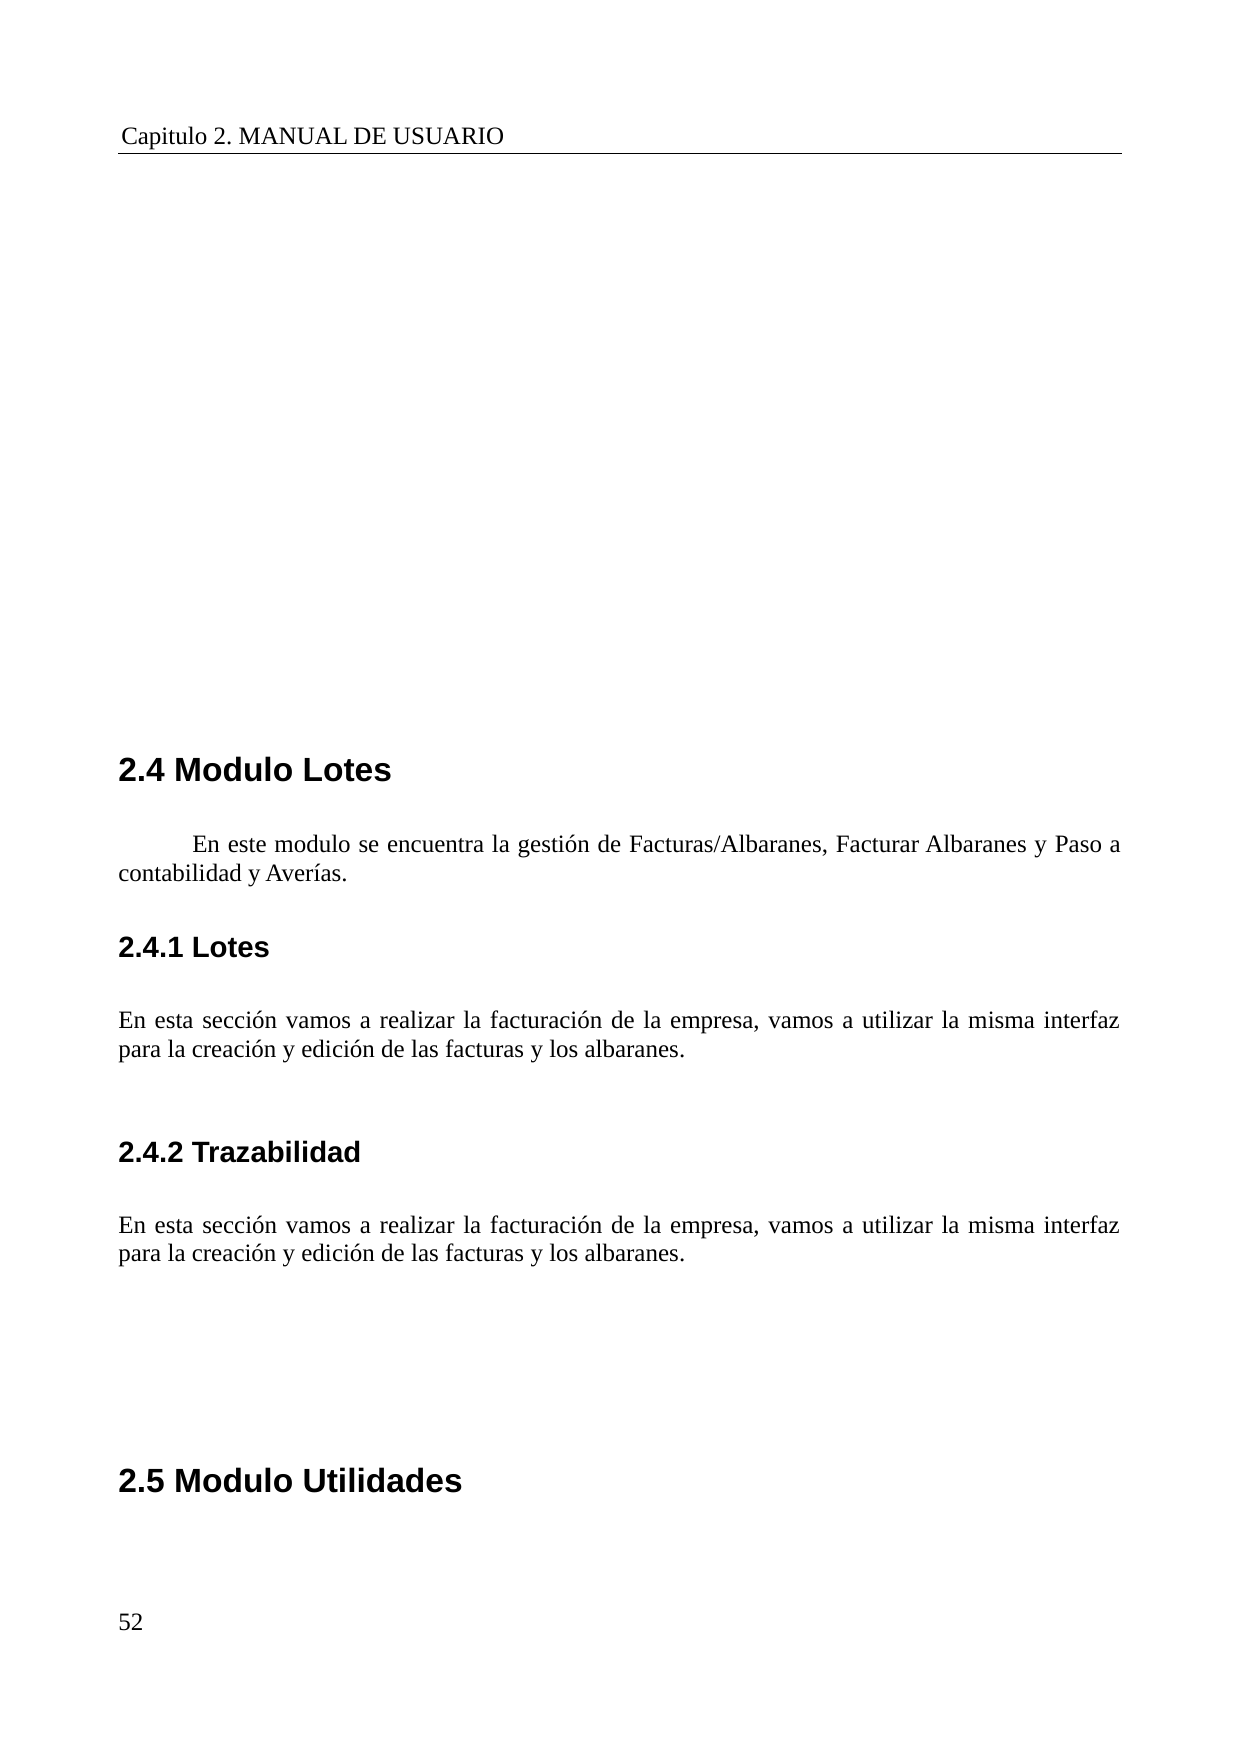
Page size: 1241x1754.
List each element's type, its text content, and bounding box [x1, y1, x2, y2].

text En esta sección vamos a realizar la facturación de la empresa, vamos a utilizar la misma interfaz para la creación y edición de las facturas y los albaranes. [118, 1210, 1122, 1267]
text En esta sección vamos a realizar la facturación de la empresa, vamos a utilizar la misma interfaz para la creación y edición de las facturas y los albaranes. [118, 1005, 1122, 1063]
subtitle 2.5 Modulo Utilidades [118, 1461, 1122, 1499]
text En este modulo se encuentra la gestión de Facturas/Albaranes, Facturar Albaranes y Paso a contabilidad y Averías. [118, 829, 1122, 887]
subtitle 2.4.2 Trazabilidad [118, 1135, 1122, 1168]
subtitle 2.4 Modulo Lotes [118, 749, 1122, 788]
subtitle 2.4.1 Lotes [118, 930, 1122, 964]
